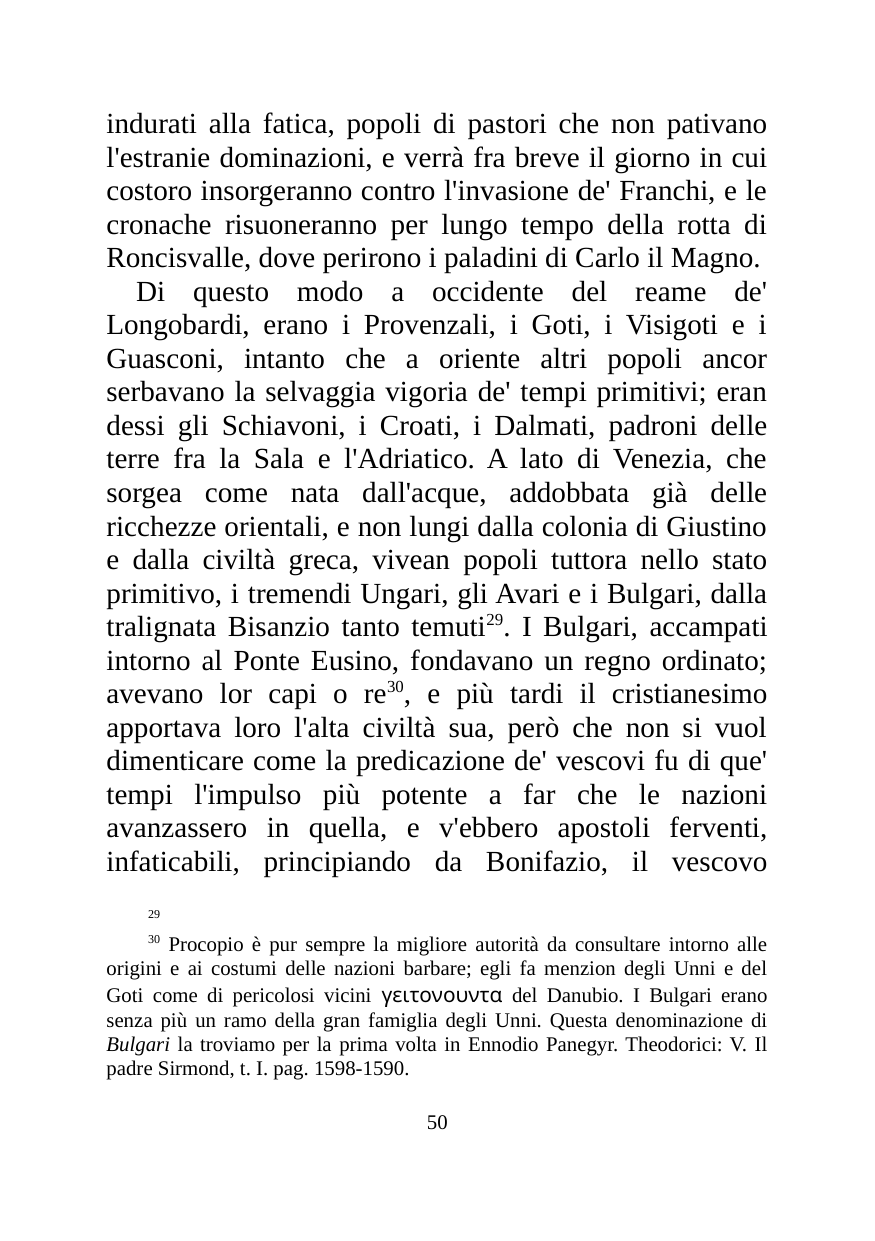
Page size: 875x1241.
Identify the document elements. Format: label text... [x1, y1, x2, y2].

text Procopio è pur sempre la migliore autorità da consultare intorno alle origini e ai costumi delle nazioni barbare; egli fa menzion degli Unni e del Goti come di pericolosi vicini γειτονουντα del Danubio. I Bulgari erano senza più un ramo della gran famiglia degli Unni. Questa denominazione di Bulgari la troviamo per la prima volta in Ennodio Panegyr. Theodorici: V. Il padre Sirmond, t. I. pag. 1598-1590. [106, 932, 768, 1080]
text Di questo modo a occidente del reame de' Longobardi, erano i Provenzali, i Goti, i Visigoti e i Guasconi, intanto che a oriente altri popoli ancor serbavano la selvaggia vigoria de' tempi primitivi; eran dessi gli Schiavoni, i Croati, i Dalmati, padroni delle terre fra la Sala e l'Adriatico. A lato di Venezia, che sorgea come nata dall'acque, addobbata già delle ricchezze orientali, e non lungi dalla colonia di Giustino e dalla civiltà greca, vivean popoli tuttora nello stato primitivo, i tremendi Ungari, gli Avari e i Bulgari, dalla tralignata Bisanzio tanto temuti. I Bulgari, accampati intorno al Ponte Eusino, fondavano un regno ordinato; avevano lor capi o re, e più tardi il cristianesimo apportava loro l'alta civiltà sua, però che non si vuol dimenticare come la predicazione de' vescovi fu di que' tempi l'impulso più potente a far che le nazioni avanzassero in quella, e v'ebbero apostoli ferventi, infaticabili, principiando da Bonifazio, il vescovo [106, 274, 768, 878]
text indurati alla fatica, popoli di pastori che non pativano l'estranie dominazioni, e verrà fra breve il giorno in cui costoro insorgeranno contro l'invasione de' Franchi, e le cronache risuoneranno per lungo tempo della rotta di Roncisvalle, dove perirono i paladini di Carlo il Magno. [106, 106, 768, 274]
